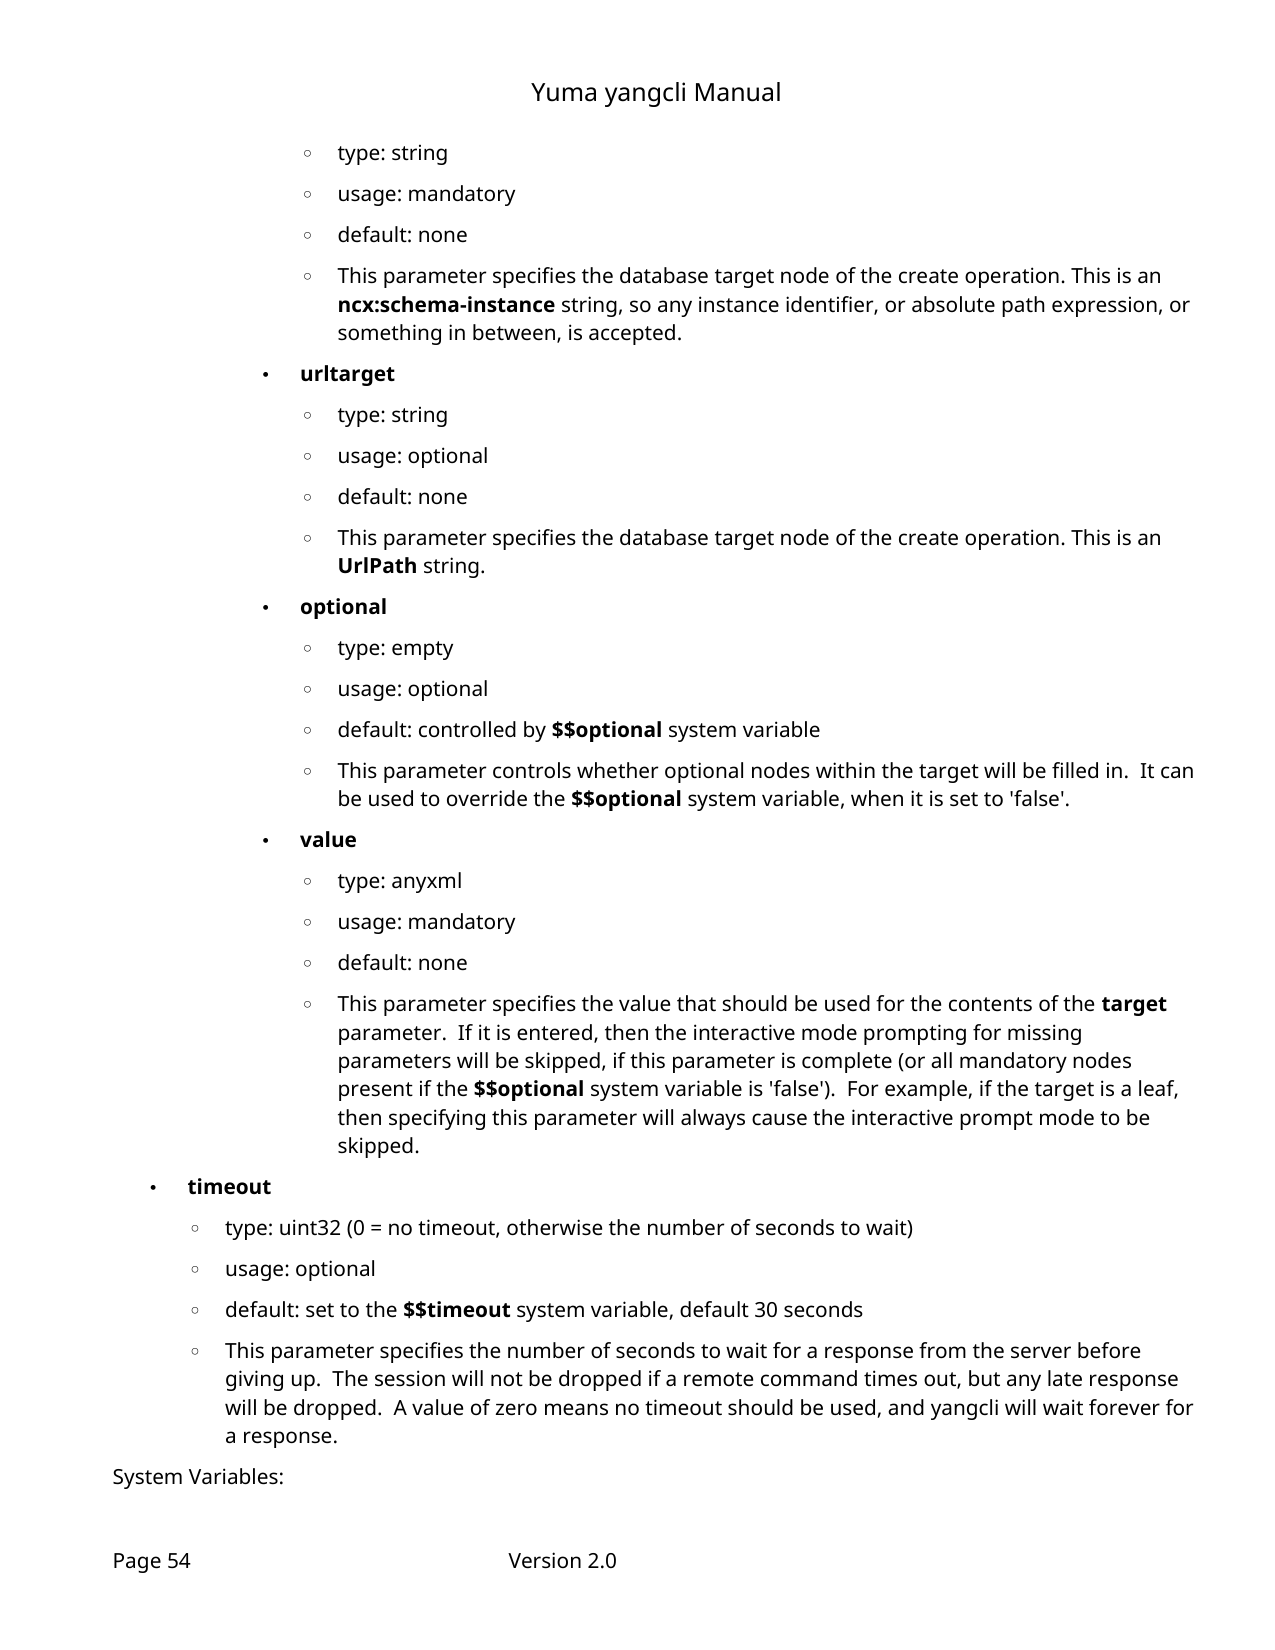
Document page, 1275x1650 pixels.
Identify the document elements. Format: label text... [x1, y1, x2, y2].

list default: controlled by $$optional system variable [300, 715, 1200, 743]
list value [262, 825, 1200, 854]
list default: none [300, 482, 1200, 510]
list type: anyxml [300, 866, 1200, 895]
list This parameter specifies the database target node of the create operation. This is an ncx:schema-instance string, so any instance identifier, or absolute path expression, or something in between, is accepted. [300, 261, 1200, 347]
list This parameter specifies the value that should be used for the contents of the target parameter. If it is entered, then the interactive mode prompting for missing parameters will be skipped, if this parameter is complete (or all mandatory nodes present if the $$optional system variable is 'false'). For example, if the target is a leaf, then specifying this parameter will always cause the interactive prompt mode to be skipped. [300, 989, 1200, 1160]
text System Variables: [112, 1462, 1200, 1491]
list type: string [300, 138, 1200, 167]
list type: uint32 (0 = no timeout, otherwise the number of seconds to wait) [187, 1213, 1200, 1242]
list type: string [300, 400, 1200, 428]
list default: none [300, 220, 1200, 249]
list timeout [150, 1172, 1200, 1201]
list usage: mandatory [300, 907, 1200, 936]
list default: set to the $$timeout system variable, default 30 seconds [187, 1295, 1200, 1323]
list optional [262, 592, 1200, 621]
list default: none [300, 948, 1200, 977]
list urltarget [262, 359, 1200, 388]
list usage: mandatory [300, 179, 1200, 208]
list type: empty [300, 633, 1200, 662]
list This parameter controls whether optional nodes within the target will be filled in. It can be used to override the $$optional system variable, when it is set to 'false'. [300, 756, 1200, 813]
list This parameter specifies the database target node of the create operation. This is an UrlPath string. [300, 523, 1200, 580]
list usage: optional [300, 441, 1200, 469]
list usage: optional [187, 1254, 1200, 1283]
list usage: optional [300, 674, 1200, 703]
list This parameter specifies the number of seconds to wait for a response from the server before giving up. The session will not be dropped if a remote command times out, but any late response will be dropped. A value of zero means no timeout should be used, and yangcli will wait forever for a response. [187, 1336, 1200, 1450]
